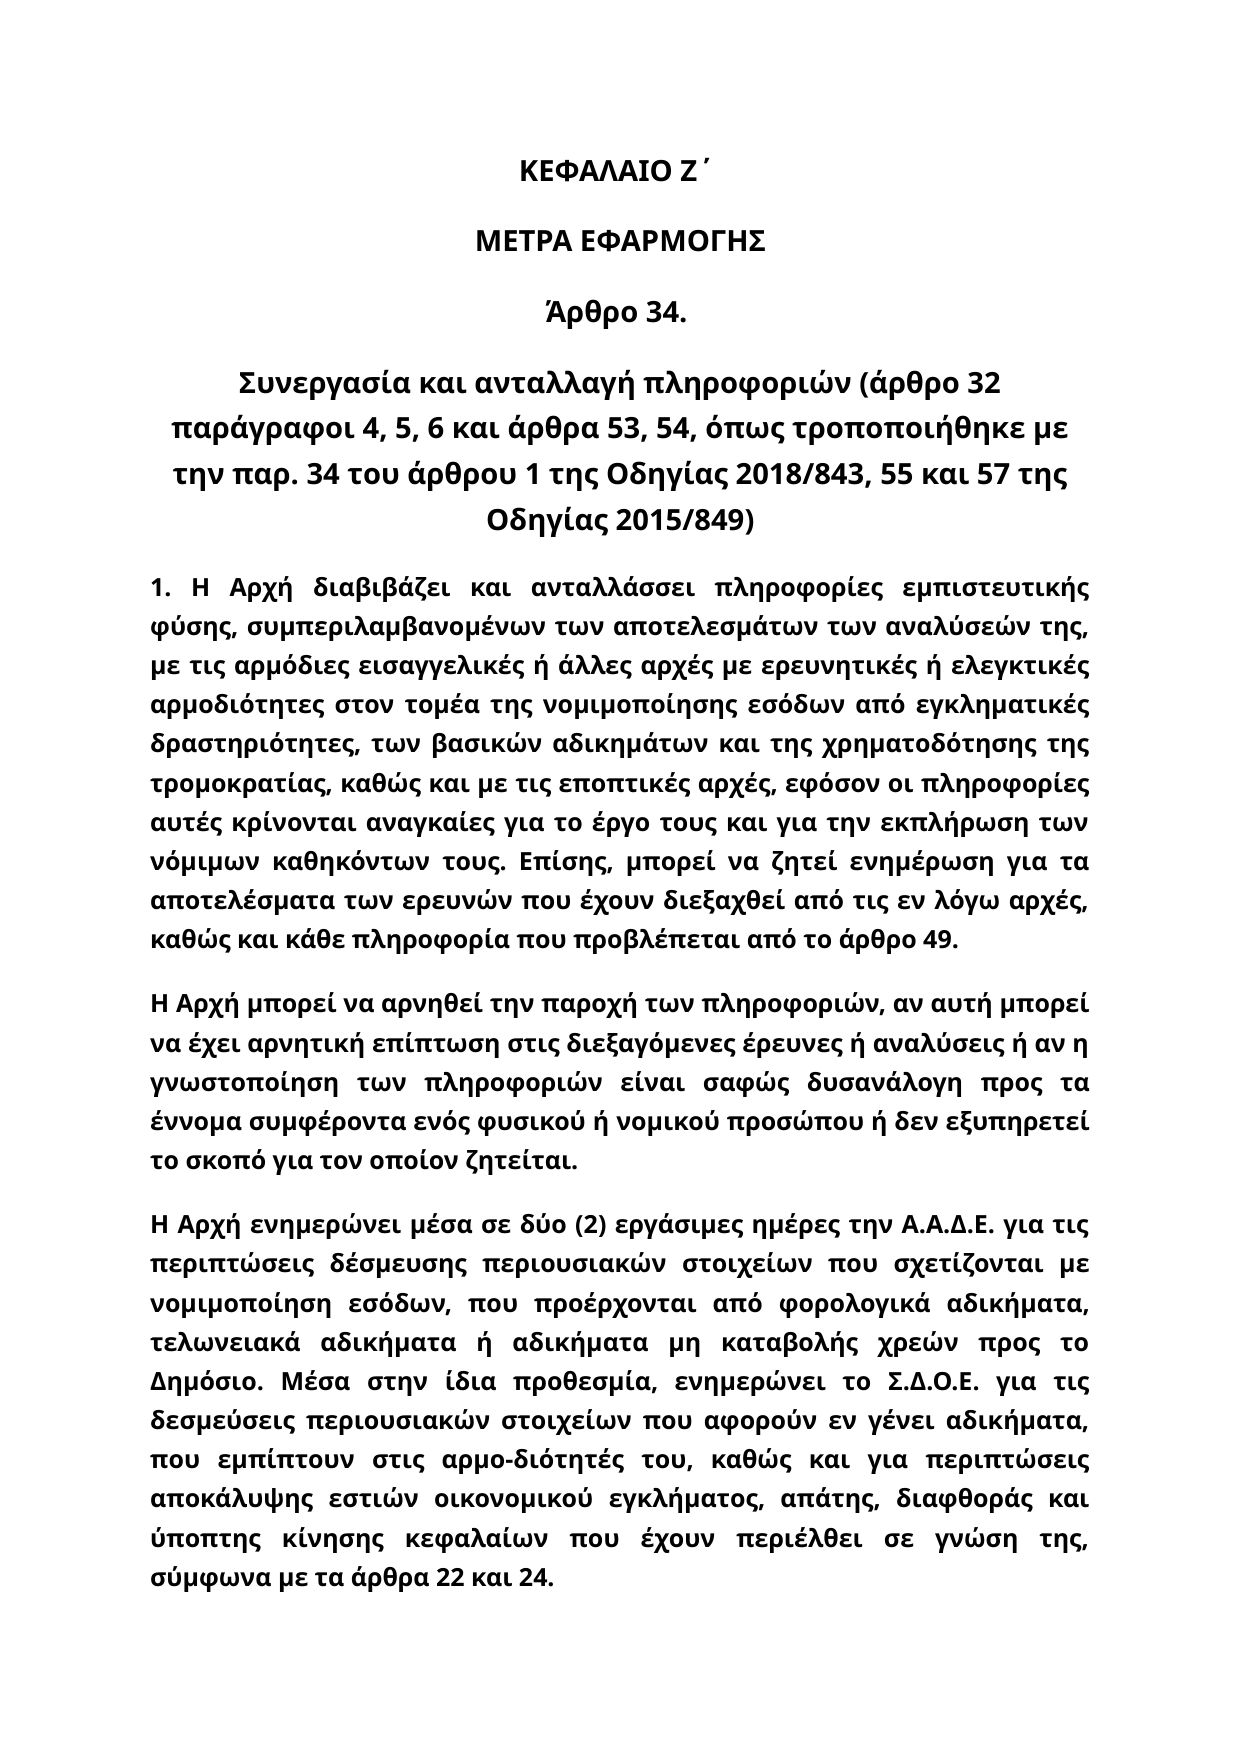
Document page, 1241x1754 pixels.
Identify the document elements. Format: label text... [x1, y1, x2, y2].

subtitle ΚΕΦΑΛΑΙΟ Ζ΄ [150, 150, 1090, 190]
text 1. Η Αρχή διαβιβάζει και ανταλλάσσει πληροφορίες εμπιστευτικής φύσης, συμπεριλαμβανομένων των αποτελεσμάτων των αναλύσεών της, με τις αρμόδιες εισαγγελικές ή άλλες αρχές με ερευνητικές ή ελεγκτικές αρμοδιότητες στον τομέα της νομιμοποίησης εσόδων από εγκληματικές δραστηριότητες, των βασικών αδικημάτων και της χρηματοδότησης της τρομοκρατίας, καθώς και με τις εποπτικές αρχές, εφόσον οι πληροφορίες αυτές κρίνονται αναγκαίες για το έργο τους και για την εκπλήρωση των νόμιμων καθηκόντων τους. Επίσης, μπορεί να ζητεί ενημέρωση για τα αποτελέσματα των ερευνών που έχουν διεξαχθεί από τις εν λόγω αρχές, καθώς και κάθε πληροφορία που προβλέπεται από το άρθρο 49. [150, 569, 1090, 956]
text Η Αρχή μπορεί να αρνηθεί την παροχή των πληροφοριών, αν αυτή μπορεί να έχει αρνητική επίπτωση στις διεξαγόμενες έρευνες ή αναλύσεις ή αν η γνωστοποίηση των πληροφοριών είναι σαφώς δυσανάλογη προς τα έννομα συμφέροντα ενός φυσικού ή νομικού προσώπου ή δεν εξυπηρετεί το σκοπό για τον οποίον ζητείται. [150, 986, 1090, 1177]
text Η Αρχή ενημερώνει μέσα σε δύο (2) εργάσιμες ημέρες την Α.Α.Δ.Ε. για τις περιπτώσεις δέσμευσης περιουσιακών στοιχείων που σχετίζονται με νομιμοποίηση εσόδων, που προέρχονται από φορολογικά αδικήματα, τελωνειακά αδικήματα ή αδικήματα μη καταβολής χρεών προς το Δημόσιο. Μέσα στην ίδια προθεσμία, ενημερώνει το Σ.Δ.Ο.Ε. για τις δεσμεύσεις περιουσιακών στοιχείων που αφορούν εν γένει αδικήματα, που εμπίπτουν στις αρμο-διότητές του, καθώς και για περιπτώσεις αποκάλυψης εστιών οικονομικού εγκλήματος, απάτης, διαφθοράς και ύποπτης κίνησης κεφαλαίων που έχουν περιέλθει σε γνώση της, σύμφωνα με τα άρθρα 22 και 24. [150, 1207, 1090, 1593]
subtitle ΜΕΤΡΑ ΕΦΑΡΜΟΓΗΣ [150, 221, 1090, 260]
subtitle Άρθρο 34. [150, 291, 1090, 331]
subtitle Συνεργασία και ανταλλαγή πληροφοριών (άρθρο 32 παράγραφοι 4, 5, 6 και άρθρα 53, 54, όπως τροποποιήθηκε με την παρ. 34 του άρθρου 1 της Οδηγίας 2018/843, 55 και 57 της Οδηγίας 2015/849) [150, 362, 1090, 538]
